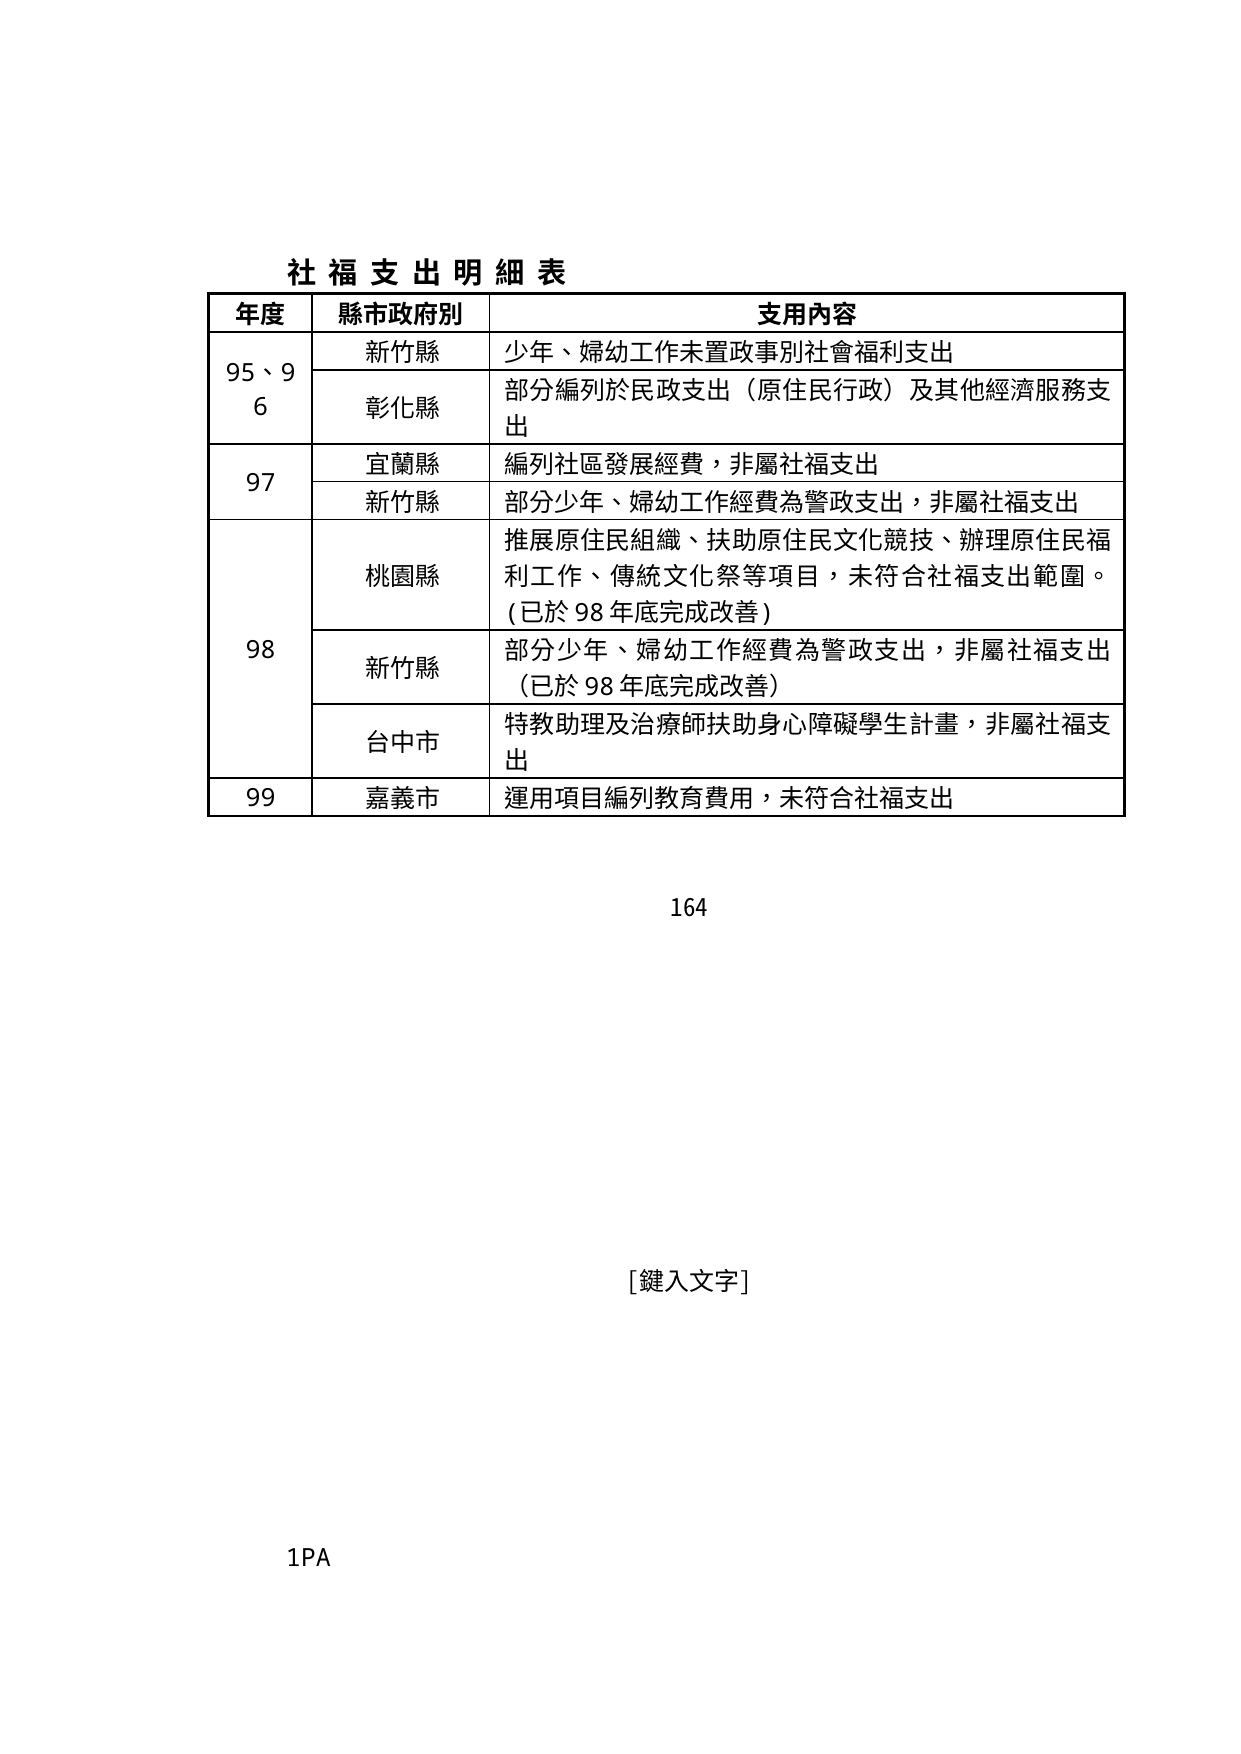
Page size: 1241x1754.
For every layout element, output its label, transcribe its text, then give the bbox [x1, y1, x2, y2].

text 社福支出明細表 [197, 229, 1072, 292]
table_cell 台中市 [313, 705, 489, 777]
table_header 縣市政府別 [313, 295, 489, 331]
table_cell 部分少年、婦幼工作經費為警政支出，非屬社福支出 [490, 482, 1123, 519]
table_cell 99 [210, 779, 311, 815]
table_cell 宜蘭縣 [313, 445, 489, 481]
table_cell 特教助理及治療師扶助身心障礙學生計畫，非屬社福支出 [490, 705, 1123, 777]
table_cell 95、96 [210, 333, 311, 443]
table_cell 桃園縣 [313, 520, 489, 629]
table_cell 新竹縣 [313, 631, 489, 703]
table_header 年度 [210, 295, 311, 331]
table_cell 新竹縣 [313, 482, 489, 519]
table_cell 部分編列於民政支出（原住民行政）及其他經濟服務支出 [490, 371, 1123, 443]
table_cell 98 [210, 520, 311, 777]
table_cell 運用項目編列教育費用，未符合社福支出 [490, 779, 1123, 815]
table_header 支用內容 [490, 295, 1123, 331]
table_cell 推展原住民組織、扶助原住民文化競技、辦理原住民福利工作、傳統文化祭等項目，未符合社福支出範圍。(已於98年底完成改善) [490, 520, 1123, 629]
table_cell 新竹縣 [313, 333, 489, 369]
table_cell 部分少年、婦幼工作經費為警政支出，非屬社福支出（已於98年底完成改善） [490, 631, 1123, 703]
table_cell 97 [210, 445, 311, 519]
table_cell 少年、婦幼工作未置政事別社會福利支出 [490, 333, 1123, 369]
table_cell 彰化縣 [313, 371, 489, 443]
table_cell 嘉義市 [313, 779, 489, 815]
table_cell 編列社區發展經費，非屬社福支出 [490, 445, 1123, 481]
